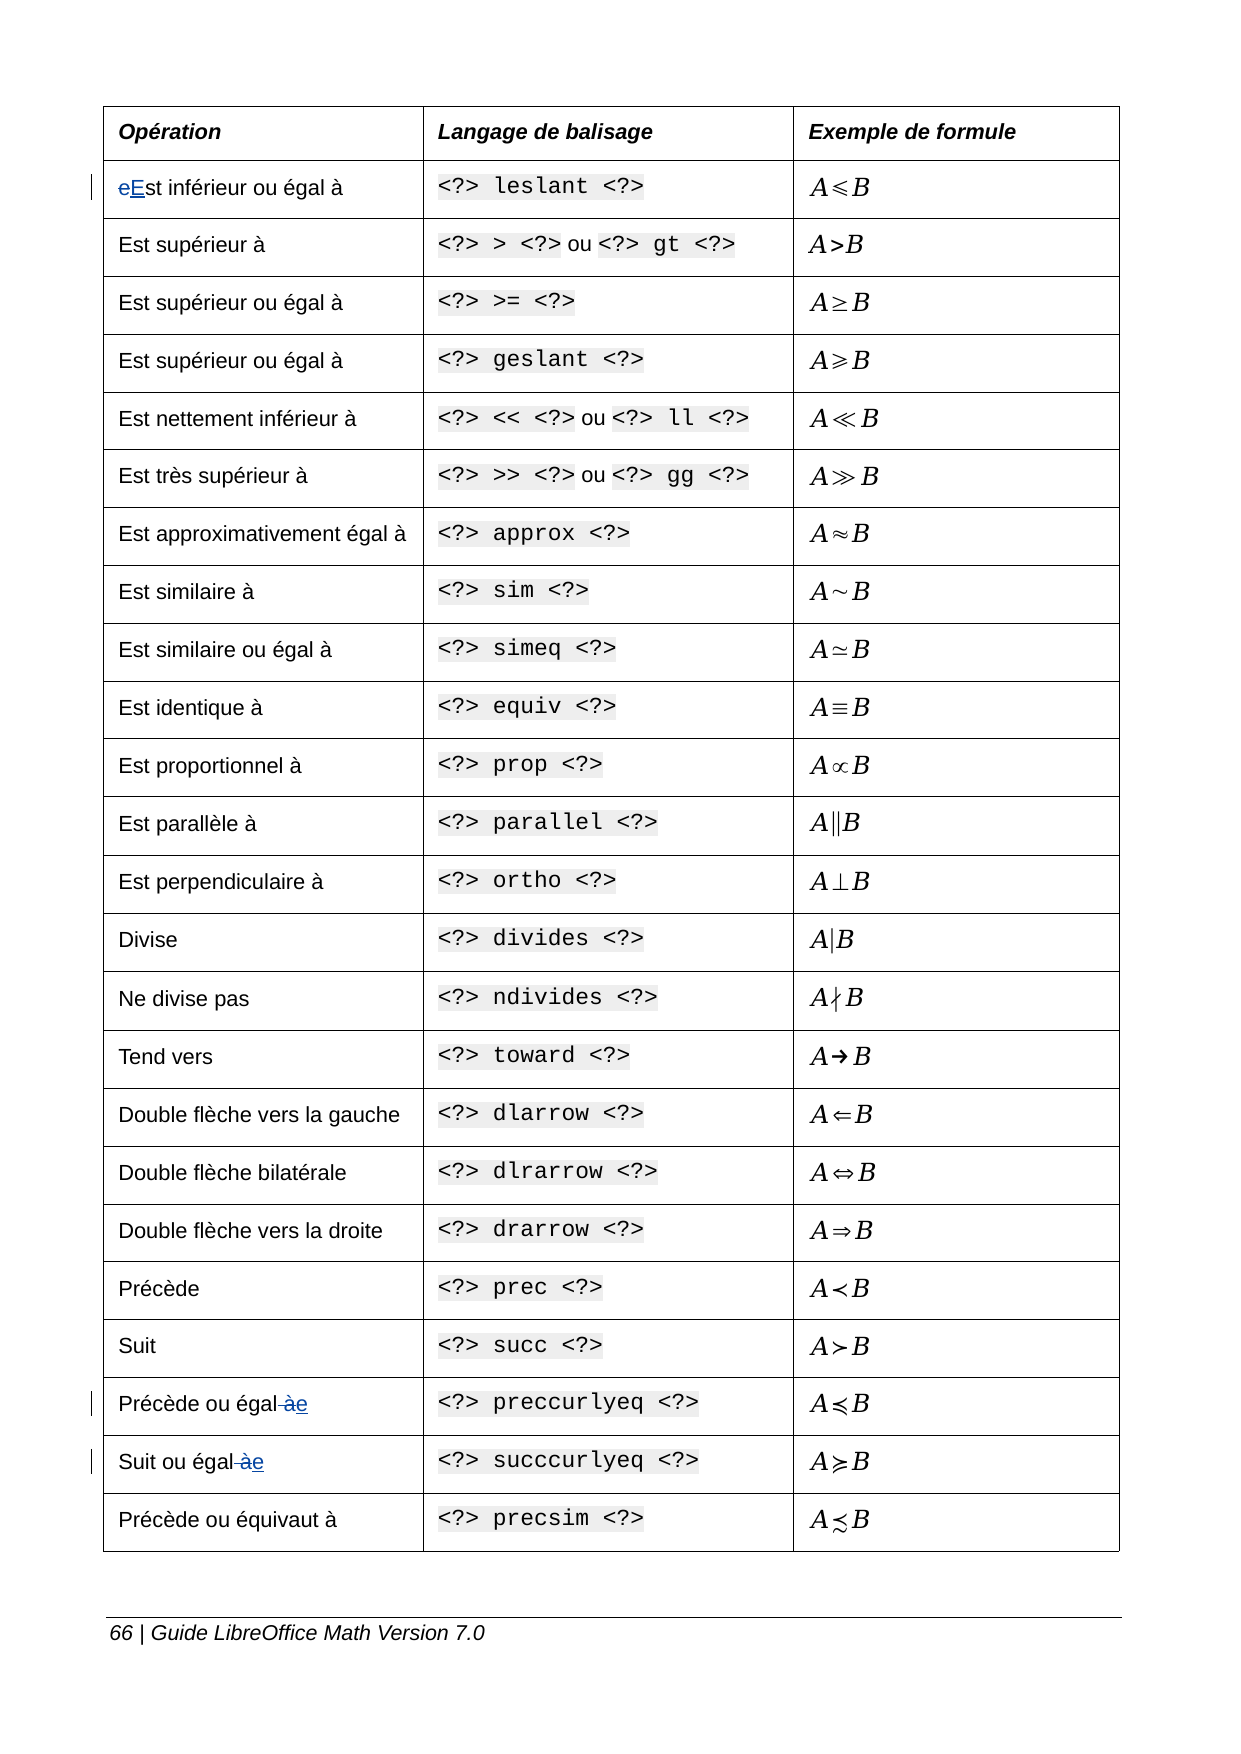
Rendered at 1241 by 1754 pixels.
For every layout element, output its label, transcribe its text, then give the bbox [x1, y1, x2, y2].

table_cell <?> dlarrow <?> [424, 1089, 793, 1146]
table_cell Est supérieur ou égal à [104, 277, 423, 334]
table_header Langage de balisage [424, 107, 793, 160]
table_cell Est supérieur ou égal à [104, 335, 423, 391]
table_cell [794, 1494, 1119, 1551]
table_cell <?> prop <?> [424, 739, 793, 796]
table_cell [794, 682, 1119, 738]
table_cell Est supérieur à [104, 219, 423, 276]
table_cell [794, 1147, 1119, 1203]
table_cell <?> simeq <?> [424, 624, 793, 681]
table_cell [794, 914, 1119, 971]
table_cell [794, 1378, 1119, 1435]
table_cell <?> preccurlyeq <?> [424, 1378, 793, 1435]
table_cell <?> toward <?> [424, 1031, 793, 1088]
table_cell <?> << <?> ou <?> ll <?> [424, 393, 793, 449]
table_cell Est similaire ou égal à [104, 624, 423, 681]
table_cell <?> succcurlyeq <?> [424, 1436, 793, 1492]
table_cell [794, 1436, 1119, 1492]
table_cell [794, 161, 1119, 218]
table_cell Suit ou égale [104, 1436, 423, 1492]
table_cell Est nettement inférieur à [104, 393, 423, 449]
table_cell Est très supérieur à [104, 450, 423, 507]
table_cell [794, 1089, 1119, 1146]
table_cell [794, 856, 1119, 912]
table_cell Est inférieur ou égal à [104, 161, 423, 218]
table_cell Précède ou équivaut à [104, 1494, 423, 1551]
table_cell [794, 393, 1119, 449]
table_cell <?> drarrow <?> [424, 1205, 793, 1261]
table_cell <?> sim <?> [424, 566, 793, 623]
table_cell [794, 972, 1119, 1030]
table_cell <?> geslant <?> [424, 335, 793, 391]
table_cell <?> ortho <?> [424, 856, 793, 912]
table_cell <?> divides <?> [424, 914, 793, 971]
table_cell [794, 797, 1119, 854]
table_cell [794, 1262, 1119, 1319]
table_cell Suit [104, 1320, 423, 1377]
table_cell Précède ou égale [104, 1378, 423, 1435]
table_cell <?> equiv <?> [424, 682, 793, 738]
table_cell Double flèche vers la droite [104, 1205, 423, 1261]
table_cell Double flèche bilatérale [104, 1147, 423, 1203]
table_cell Divise [104, 914, 423, 971]
table_cell <?> dlrarrow <?> [424, 1147, 793, 1203]
table_cell [794, 1320, 1119, 1377]
table_cell Double flèche vers la gauche [104, 1089, 423, 1146]
table_cell <?> succ <?> [424, 1320, 793, 1377]
table_cell [794, 219, 1119, 276]
table_header Exemple de formule [794, 107, 1119, 160]
table_cell <?> leslant <?> [424, 161, 793, 218]
table_cell Est perpendiculaire à [104, 856, 423, 912]
table_cell Ne divise pas [104, 972, 423, 1030]
table_cell [794, 450, 1119, 507]
table_cell Est approximativement égal à [104, 508, 423, 565]
table_cell [794, 624, 1119, 681]
table_cell [794, 566, 1119, 623]
table_cell <?> precsim <?> [424, 1494, 793, 1551]
table_header Opération [104, 107, 423, 160]
table_cell [794, 739, 1119, 796]
table_cell Tend vers [104, 1031, 423, 1088]
table_cell Est similaire à [104, 566, 423, 623]
table_cell [794, 335, 1119, 391]
table_cell <?> parallel <?> [424, 797, 793, 854]
table_cell <?> approx <?> [424, 508, 793, 565]
table_cell <?> >= <?> [424, 277, 793, 334]
table_cell <?> >> <?> ou <?> gg <?> [424, 450, 793, 507]
table_cell Est proportionnel à [104, 739, 423, 796]
table_cell [794, 1031, 1119, 1088]
table_cell <?> ndivides <?> [424, 972, 793, 1030]
table_cell [794, 1205, 1119, 1261]
table_cell Est parallèle à [104, 797, 423, 854]
table_cell <?> prec <?> [424, 1262, 793, 1319]
table_cell Est identique à [104, 682, 423, 738]
table_cell [794, 277, 1119, 334]
table_cell <?> > <?> ou <?> gt <?> [424, 219, 793, 276]
table_cell Précède [104, 1262, 423, 1319]
table_cell [794, 508, 1119, 565]
